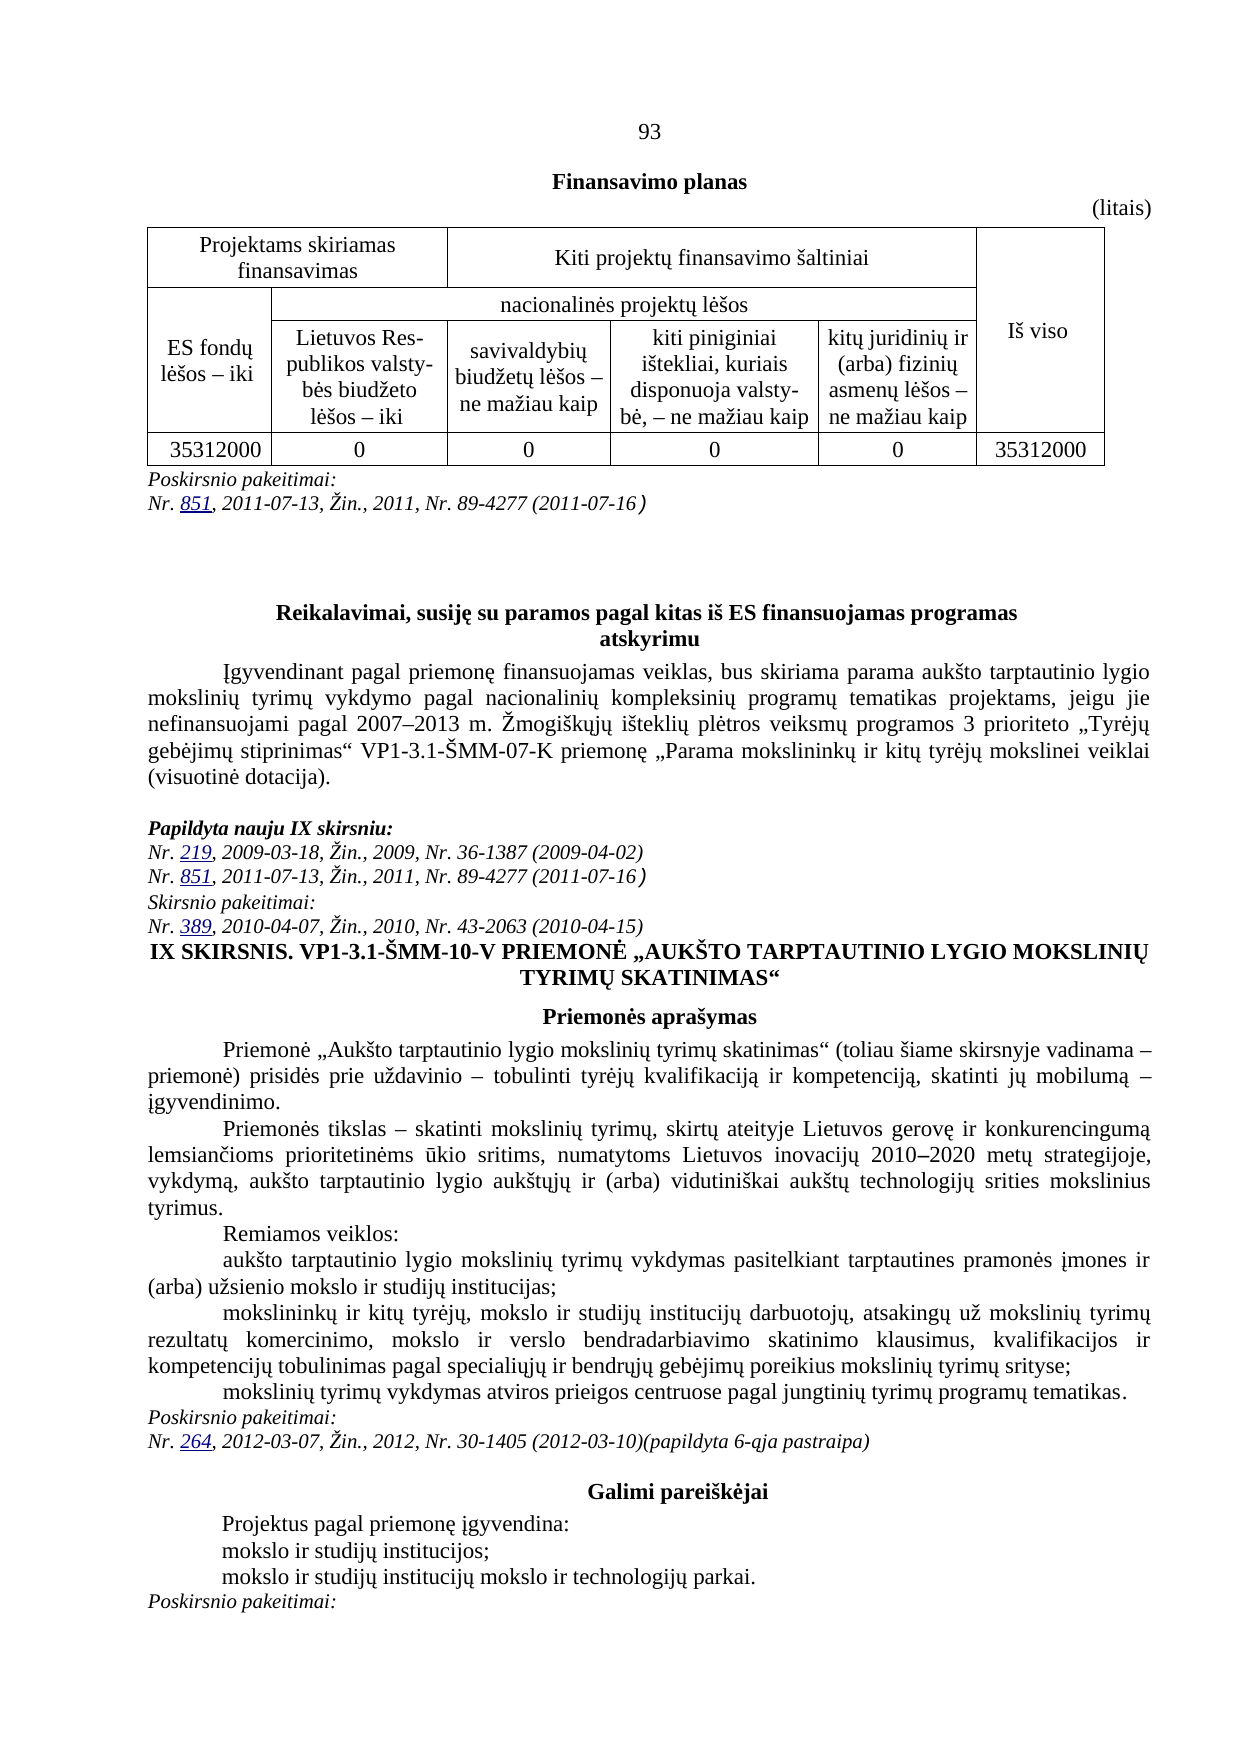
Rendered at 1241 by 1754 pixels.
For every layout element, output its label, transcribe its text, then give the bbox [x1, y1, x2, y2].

table_cell 0 [272, 433, 447, 465]
text mokslinių tyrimų vykdymas atviros prieigos centruose pagal jungtinių tyrimų programų tematikas. [148, 1378, 1152, 1405]
table_header Iš viso [977, 228, 1104, 432]
text Galimi pareiškėjai [148, 1478, 1152, 1504]
text Papildyta nauju IX skirsniu: [148, 816, 1152, 840]
text mokslininkų ir kitų tyrėjų, mokslo ir studijų institucijų darbuotojų, atsakingų už mokslinių tyrimų rezultatų komercinimo, mokslo ir verslo bendradarbiavimo skatinimo klausimus, kvalifikacijos ir kompetencijų tobulinimas pagal specialiųjų ir bendrųjų gebėjimų poreikius mokslinių tyrimų srityse; [148, 1299, 1152, 1378]
table_cell 35312000 [148, 433, 271, 465]
text (litais) [148, 194, 1152, 221]
table_cell 0 [448, 433, 610, 465]
table_header Kiti projektų finansavimo šaltiniai [448, 228, 976, 287]
table_cell 35312000 [977, 433, 1104, 465]
text Priemonė „Aukšto tarptautinio lygio mokslinių tyrimų skatinimas“ (toliau šiame skirsnyje vadinama – priemonė) prisidės prie uždavinio – tobulinti tyrėjų kvalifikaciją ir kompetenciją, skatinti jų mobilumą – įgyvendinimo. [148, 1036, 1152, 1115]
subtitle IX SKIRSNIS. VP1-3.1-ŠMM-10-V PRIEMONĖ „AUKŠTO TARPTAUTINIO LYGIO MOKSLINIŲ TYRIMŲ SKATINIMAS“ [148, 938, 1152, 991]
table_cell nacionalinės projektų lėšos [272, 288, 976, 320]
table_cell Lietuvos Res­publikos valsty­bės biudžeto lėšos – iki [272, 321, 447, 432]
text Įgyvendinant pagal priemonę finansuojamas veiklas, bus skiriama parama aukšto tarptautinio lygio mokslinių tyrimų vykdymo pagal nacionalinių kompleksinių programų tematikas projektams, jeigu jie nefinansuojami pagal 2007–2013 m. Žmogiškųjų išteklių plėtros veiksmų programos 3 prioriteto „Tyrėjų gebėjimų stiprinimas“ VP1-3.1-ŠMM-07-K priemonę „Parama mokslininkų ir kitų tyrėjų mokslinei veiklai (visuotinė dotacija). [148, 658, 1152, 789]
table_cell ES fondų lėšos – iki [148, 288, 271, 432]
text Poskirsnio pakeitimai: [148, 1405, 1152, 1429]
text Skirsnio pakeitimai: [148, 890, 1152, 914]
text mokslo ir studijų institucijų mokslo ir technologijų parkai. [148, 1563, 1152, 1589]
text mokslo ir studijų institucijos; [148, 1537, 1152, 1563]
text Poskirsnio pakeitimai: [148, 1589, 1152, 1613]
text Remiamos veiklos: [148, 1220, 1152, 1247]
text Nr. 851, 2011-07-13, Žin., 2011, Nr. 89-4277 (2011-07-16) [148, 864, 1152, 890]
table_header Projektams skiriamas finansavimas [148, 228, 447, 287]
text Finansavimo planas [148, 168, 1152, 194]
text Priemonės aprašymas [148, 1003, 1152, 1029]
table_cell 0 [819, 433, 976, 465]
text Nr. 219, 2009-03-18, Žin., 2009, Nr. 36-1387 (2009-04-02) [148, 840, 1152, 864]
table_cell savivaldybių biudžetų lėšos – ne mažiau kaip [448, 321, 610, 432]
text Priemonės tikslas – skatinti mokslinių tyrimų, skirtų ateityje Lietuvos gerovę ir konkurencingumą lemsiančioms prioritetinėms ūkio sritims, numatytoms Lietuvos inovacijų 2010–2020 metų strategijoje, vykdymą, aukšto tarptautinio lygio aukštųjų ir (arba) vidutiniškai aukštų technologijų srities mokslinius tyrimus. [148, 1115, 1152, 1220]
table_cell 0 [611, 433, 818, 465]
text aukšto tarptautinio lygio mokslinių tyrimų vykdymas pasitelkiant tarptautines pramonės įmones ir (arba) užsienio mokslo ir studijų institucijas; [148, 1247, 1152, 1299]
text Nr. 264, 2012-03-07, Žin., 2012, Nr. 30-1405 (2012-03-10)(papildyta 6-ąja pastraipa) [148, 1429, 1152, 1453]
text Projektus pagal priemonę įgyvendina: [148, 1510, 1152, 1537]
text Nr. 851, 2011-07-13, Žin., 2011, Nr. 89-4277 (2011-07-16) [148, 491, 1152, 516]
table_cell kiti piniginiai ištekliai, kuriais disponuoja valsty­bė, – ne mažiau kaip [611, 321, 818, 432]
text Reikalavimai, susiję su paramos pagal kitas iš ES finansuojamas programas atskyrimu [148, 599, 1152, 652]
text Nr. 389, 2010-04-07, Žin., 2010, Nr. 43-2063 (2010-04-15) [148, 914, 1152, 938]
text Poskirsnio pakeitimai: [148, 466, 1152, 491]
table_cell kitų juridinių ir (arba) fizinių asmenų lėšos – ne mažiau kaip [819, 321, 976, 432]
